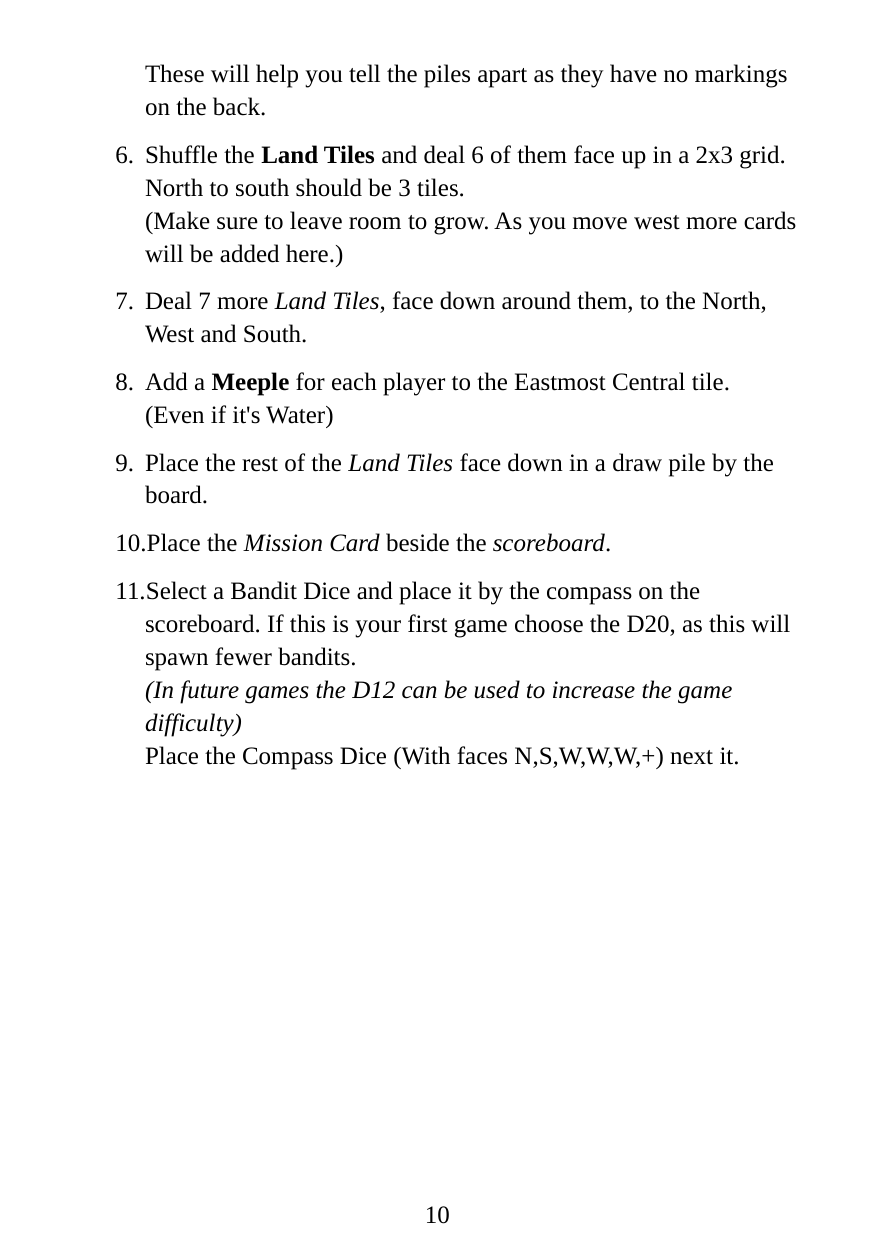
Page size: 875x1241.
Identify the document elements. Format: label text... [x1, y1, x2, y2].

list Deal 7 more Land Tiles, face down around them, to the North, West and South. [115, 286, 803, 348]
list These will help you tell the piles apart as they have no markings on the back. [115, 59, 803, 121]
list Place the rest of the Land Tiles face down in a draw pile by the board. [115, 448, 803, 509]
list Shuffle the Land Tiles and deal 6 of them face up in a 2x3 grid. North to south should be 3 tiles. (Make sure to leave room to grow. As you move west more cards will be added here.) [115, 140, 803, 267]
list Place the Mission Card beside the scoreboard. [115, 528, 803, 557]
list Select a Bandit Dice and place it by the compass on the scoreboard. If this is your first game choose the D20, as this will spawn fewer bandits. (In future games the D12 can be used to increase the game difficulty) Place the Compass Dice (With faces N,S,W,W,W,+) next it. [115, 576, 803, 770]
list Add a Meeple for each player to the Eastmost Central tile. (Even if it's Water) [115, 367, 803, 429]
